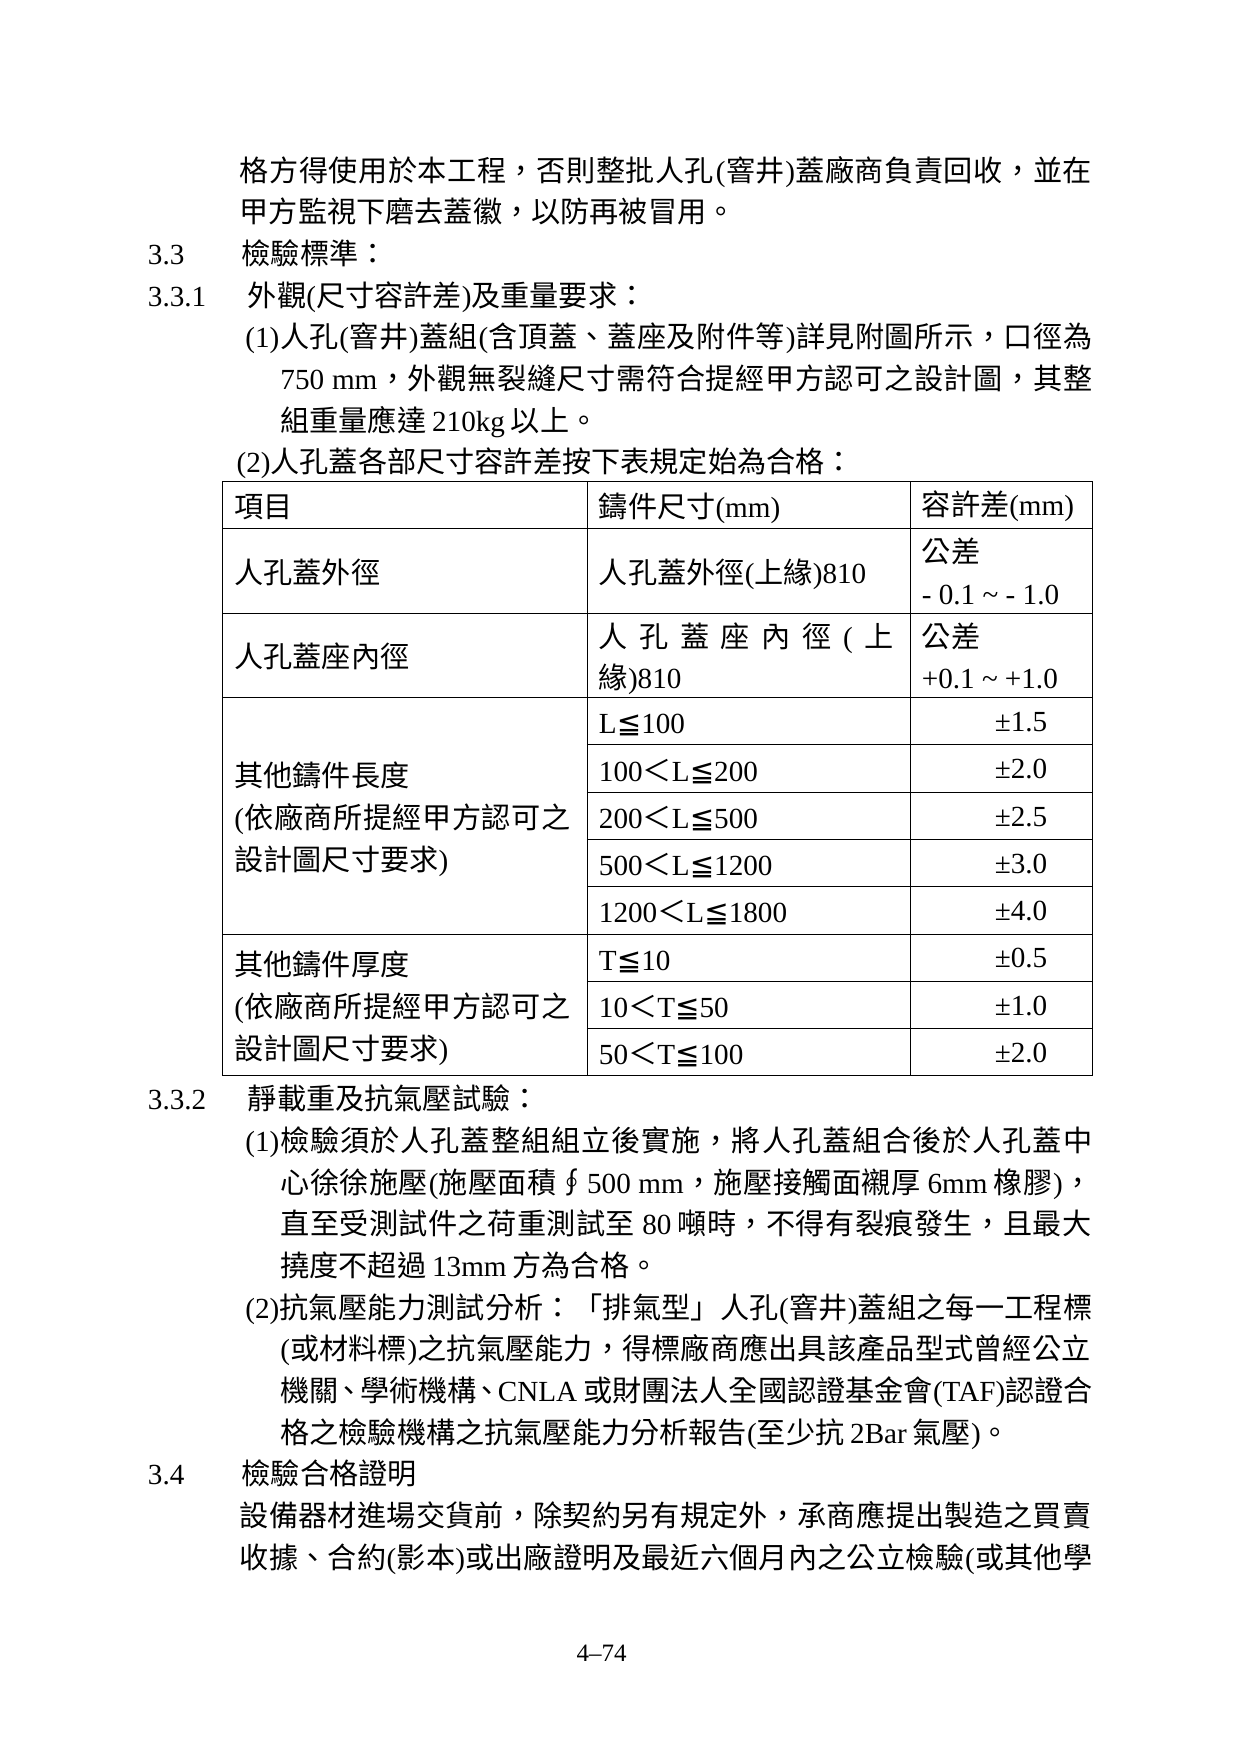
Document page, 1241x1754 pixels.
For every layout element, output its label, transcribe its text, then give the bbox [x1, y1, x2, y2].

table_cell 100＜L≦200 [588, 745, 910, 792]
table_cell ±4.0 [911, 887, 1092, 933]
table_cell 其他鑄件長度 (依廠商所提經甲方認可之設計圖尺寸要求) [223, 698, 587, 933]
text (1)檢驗須於人孔蓋整組組立後實施，將人孔蓋組合後於人孔蓋中心徐徐施壓(施壓面積∮500 mm，施壓接觸面襯厚6mm橡膠)，直至受測試件之荷重測試至80噸時，不得有裂痕發生，且最大撓度不超過13mm方為合格。 [245, 1118, 1092, 1285]
table_cell 200＜L≦500 [588, 793, 910, 839]
text 3.3.1 外觀(尺寸容許差)及重量要求： [148, 273, 1092, 314]
table_cell 人孔蓋座內徑 [223, 614, 587, 697]
table_cell ±2.5 [911, 793, 1092, 839]
text 3.3.2 靜載重及抗氣壓試驗： [148, 1076, 1092, 1118]
table_cell ±0.5 [911, 935, 1092, 981]
text 格方得使用於本工程，否則整批人孔(窨井)蓋廠商負責回收，並在甲方監視下磨去蓋徽，以防再被冒用。 [239, 148, 1092, 231]
table_cell ±2.0 [911, 745, 1092, 792]
text (2)抗氣壓能力測試分析：「排氣型」人孔(窨井)蓋組之每一工程標(或材料標)之抗氣壓能力，得標廠商應出具該產品型式曾經公立機關、學術機構、CNLA或財團法人全國認證基金會(TAF)認證合格之檢驗機構之抗氣壓能力分析報告(至少抗2Bar氣壓)。 [245, 1285, 1092, 1451]
table_header 項目 [223, 482, 587, 528]
text 3.4 檢驗合格證明 [148, 1451, 1092, 1493]
table_cell L≦100 [588, 698, 910, 744]
text (2)人孔蓋各部尺寸容許差按下表規定始為合格： [236, 439, 1092, 481]
text 設備器材進場交貨前，除契約另有規定外，承商應提出製造之買賣收據、合約(影本)或出廠證明及最近六個月內之公立檢驗(或其他學 [239, 1493, 1092, 1576]
table_cell 人孔蓋外徑 [223, 529, 587, 613]
table_cell ±2.0 [911, 1029, 1092, 1075]
table_cell 人孔蓋外徑(上緣)810 [588, 529, 910, 613]
table_cell ±1.0 [911, 982, 1092, 1028]
table_header 容許差(mm) [911, 482, 1092, 528]
table_header 鑄件尺寸(mm) [588, 482, 910, 528]
table_cell 50＜T≦100 [588, 1029, 910, 1075]
table_cell 公差 - 0.1 ~ - 1.0 [911, 529, 1092, 613]
table_cell 公差 +0.1 ~ +1.0 [911, 614, 1092, 697]
table_cell 其他鑄件厚度 (依廠商所提經甲方認可之設計圖尺寸要求) [223, 935, 587, 1075]
table_cell 10＜T≦50 [588, 982, 910, 1028]
table_cell T≦10 [588, 935, 910, 981]
text 3.3 檢驗標準： [148, 231, 1092, 273]
table_cell 1200＜L≦1800 [588, 887, 910, 933]
table_cell 人孔蓋座內徑(上緣)810 [588, 614, 910, 697]
text (1)人孔(窨井)蓋組(含頂蓋、蓋座及附件等)詳見附圖所示，口徑為750 mm，外觀無裂縫尺寸需符合提經甲方認可之設計圖，其整組重量應達210kg以上。 [245, 314, 1092, 439]
table_cell ±3.0 [911, 840, 1092, 886]
table_cell 500＜L≦1200 [588, 840, 910, 886]
table_cell ±1.5 [911, 698, 1092, 744]
